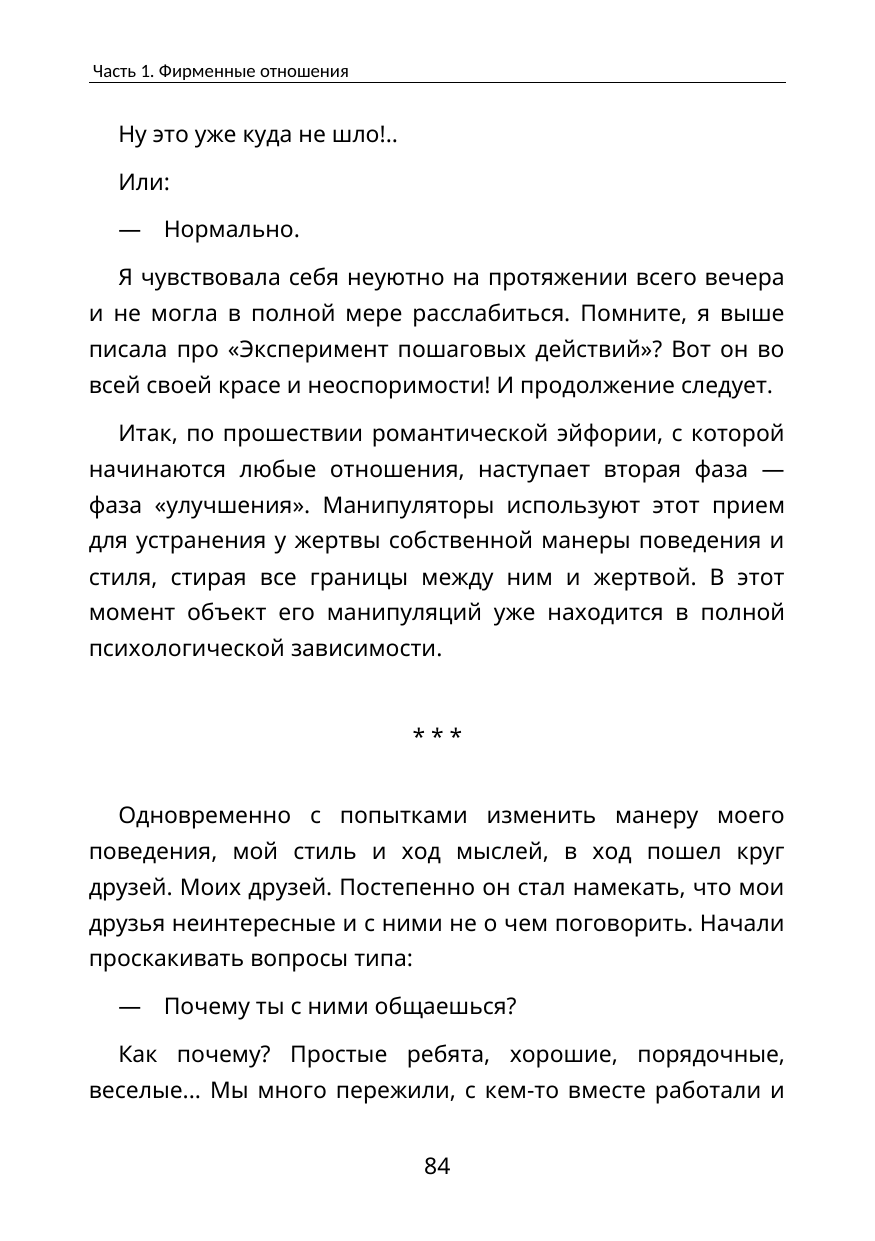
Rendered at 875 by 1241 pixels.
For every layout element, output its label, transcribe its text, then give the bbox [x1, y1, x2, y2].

text Ну это уже куда не шло!.. [88, 118, 786, 149]
text Итак, по прошествии романтической эйфории, с которой начинаются любые отношения, наступает вторая фаза — фаза «улучшения». Манипуляторы используют этот прием для устранения у жертвы собственной манеры поведения и стиля, стирая все границы между ним и жертвой. В этот момент объект его манипуляций уже находится в полной психологической зависимости. [88, 417, 786, 663]
text Одновременно с попытками изменить манеру моего поведения, мой стиль и ход мыслей, в ход пошел круг друзей. Моих друзей. Постепенно он стал намекать, что мои друзья неинтересные и с ними не о чем поговорить. Начали проскакивать вопросы типа: [88, 799, 786, 974]
list Нормально. [88, 213, 786, 245]
list Почему ты с ними общаешься? [88, 990, 786, 1021]
text Или: [88, 166, 786, 197]
text Как почему? Простые ребята, хорошие, порядочные, веселые... Мы много пережили, с кем-то вместе работали и [88, 1038, 786, 1105]
text Я чувствовала себя неуютно на протяжении всего вечера и не могла в полной мере расслабиться. Помните, я выше писала про «Эксперимент пошаговых действий»? Вот он во всей своей красе и неоспоримости! И продолжение следует. [88, 261, 786, 400]
subtitle * * * [88, 721, 786, 753]
